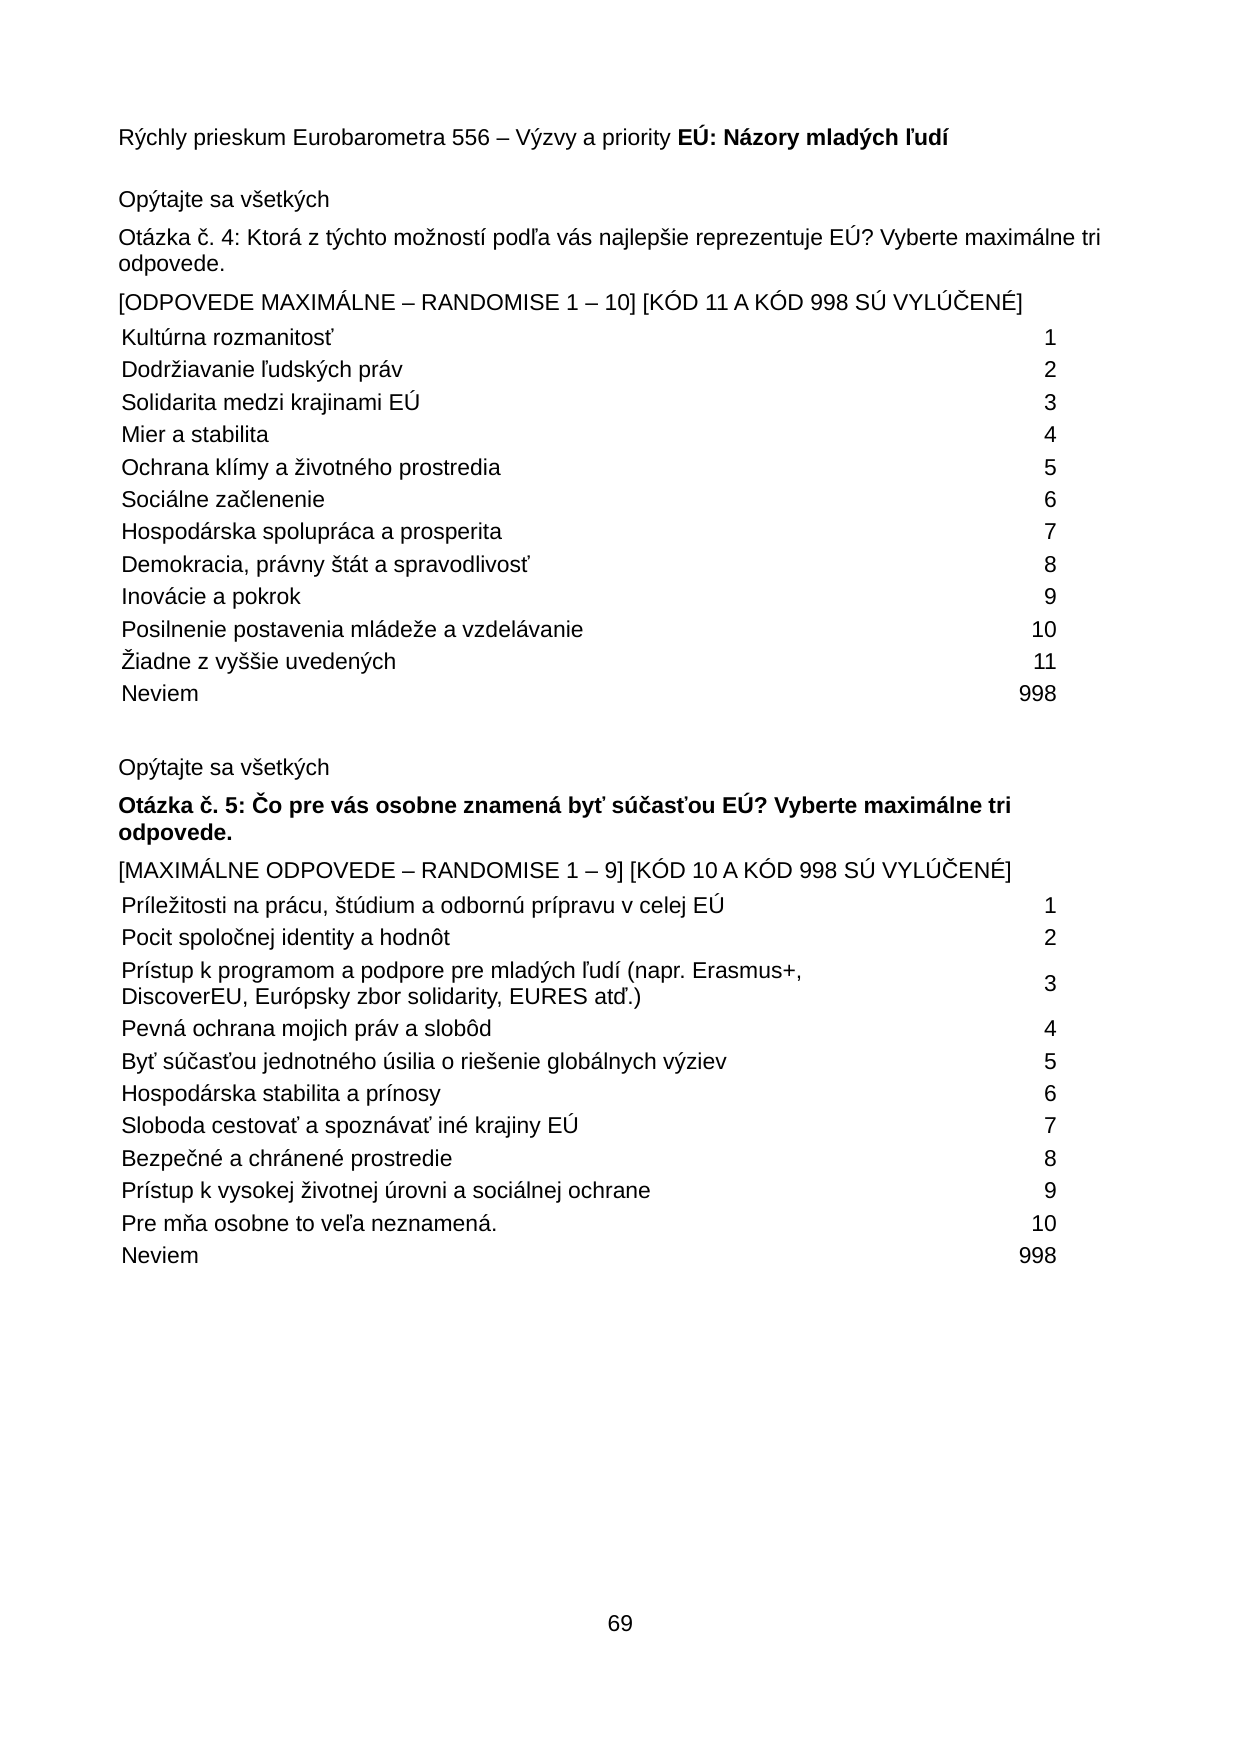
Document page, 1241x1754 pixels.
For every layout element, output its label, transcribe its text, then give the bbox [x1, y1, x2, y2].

table_cell 2 [921, 921, 1059, 954]
table_cell 7 [921, 1110, 1059, 1142]
table_cell 5 [921, 1045, 1059, 1077]
text Otázka č. 4: Ktorá z týchto možností podľa vás najlepšie reprezentuje EÚ? Vyberte maximálne tri odpovede. [118, 224, 1122, 277]
table_header 1 [921, 321, 1059, 353]
table_cell Sociálne začlenenie [118, 483, 921, 515]
table_cell Prístup k programom a podpore pre mladých ľudí (napr. Erasmus+, DiscoverEU, Európsky zbor solidarity, EURES atď.) [118, 954, 921, 1012]
table_cell 3 [921, 954, 1059, 1012]
table_cell Hospodárska stabilita a prínosy [118, 1077, 921, 1109]
table_header 1 [921, 889, 1059, 921]
table_cell Demokracia, právny štát a spravodlivosť [118, 548, 921, 580]
text Otázka č. 5: Čo pre vás osobne znamená byť súčasťou EÚ? Vyberte maximálne tri odpovede. [118, 792, 1122, 845]
table_cell 6 [921, 483, 1059, 515]
table_cell Sloboda cestovať a spoznávať iné krajiny EÚ [118, 1110, 921, 1142]
table_cell Neviem [118, 677, 921, 710]
table_cell Neviem [118, 1239, 921, 1271]
table_cell 7 [921, 515, 1059, 548]
table_cell Bezpečné a chránené prostredie [118, 1142, 921, 1174]
table_cell 8 [921, 1142, 1059, 1174]
table_cell 10 [921, 1207, 1059, 1239]
table_cell 998 [921, 1239, 1059, 1271]
table_cell Byť súčasťou jednotného úsilia o riešenie globálnych výziev [118, 1045, 921, 1077]
table_cell Hospodárska spolupráca a prosperita [118, 515, 921, 548]
table_cell 998 [921, 677, 1059, 710]
text Opýtajte sa všetkých [118, 754, 1122, 780]
table_cell 4 [921, 418, 1059, 451]
text [ODPOVEDE MAXIMÁLNE – RANDOMISE 1 – 10] [KÓD 11 A KÓD 998 SÚ VYLÚČENÉ] [118, 289, 1122, 315]
table_cell Ochrana klímy a životného prostredia [118, 451, 921, 483]
text [MAXIMÁLNE ODPOVEDE – RANDOMISE 1 – 9] [KÓD 10 A KÓD 998 SÚ VYLÚČENÉ] [118, 857, 1122, 883]
table_cell 9 [921, 1174, 1059, 1207]
table_cell 10 [921, 613, 1059, 645]
table_header Kultúrna rozmanitosť [118, 321, 921, 353]
table_cell Prístup k vysokej životnej úrovni a sociálnej ochrane [118, 1174, 921, 1207]
table_cell 5 [921, 451, 1059, 483]
text Opýtajte sa všetkých [118, 186, 1122, 212]
table_cell Dodržiavanie ľudských práv [118, 353, 921, 386]
table_cell 9 [921, 580, 1059, 612]
table_cell Pocit spoločnej identity a hodnôt [118, 921, 921, 954]
table_cell 4 [921, 1012, 1059, 1045]
table_header Príležitosti na prácu, štúdium a odbornú prípravu v celej EÚ [118, 889, 921, 921]
table_cell Pre mňa osobne to veľa neznamená. [118, 1207, 921, 1239]
table_cell Mier a stabilita [118, 418, 921, 451]
table_cell Pevná ochrana mojich práv a slobôd [118, 1012, 921, 1045]
table_cell Inovácie a pokrok [118, 580, 921, 612]
table_cell 3 [921, 386, 1059, 418]
table_cell Posilnenie postavenia mládeže a vzdelávanie [118, 613, 921, 645]
table_cell 8 [921, 548, 1059, 580]
table_cell 2 [921, 353, 1059, 386]
table_cell 6 [921, 1077, 1059, 1109]
table_cell Žiadne z vyššie uvedených [118, 645, 921, 677]
table_cell Solidarita medzi krajinami EÚ [118, 386, 921, 418]
table_cell 11 [921, 645, 1059, 677]
